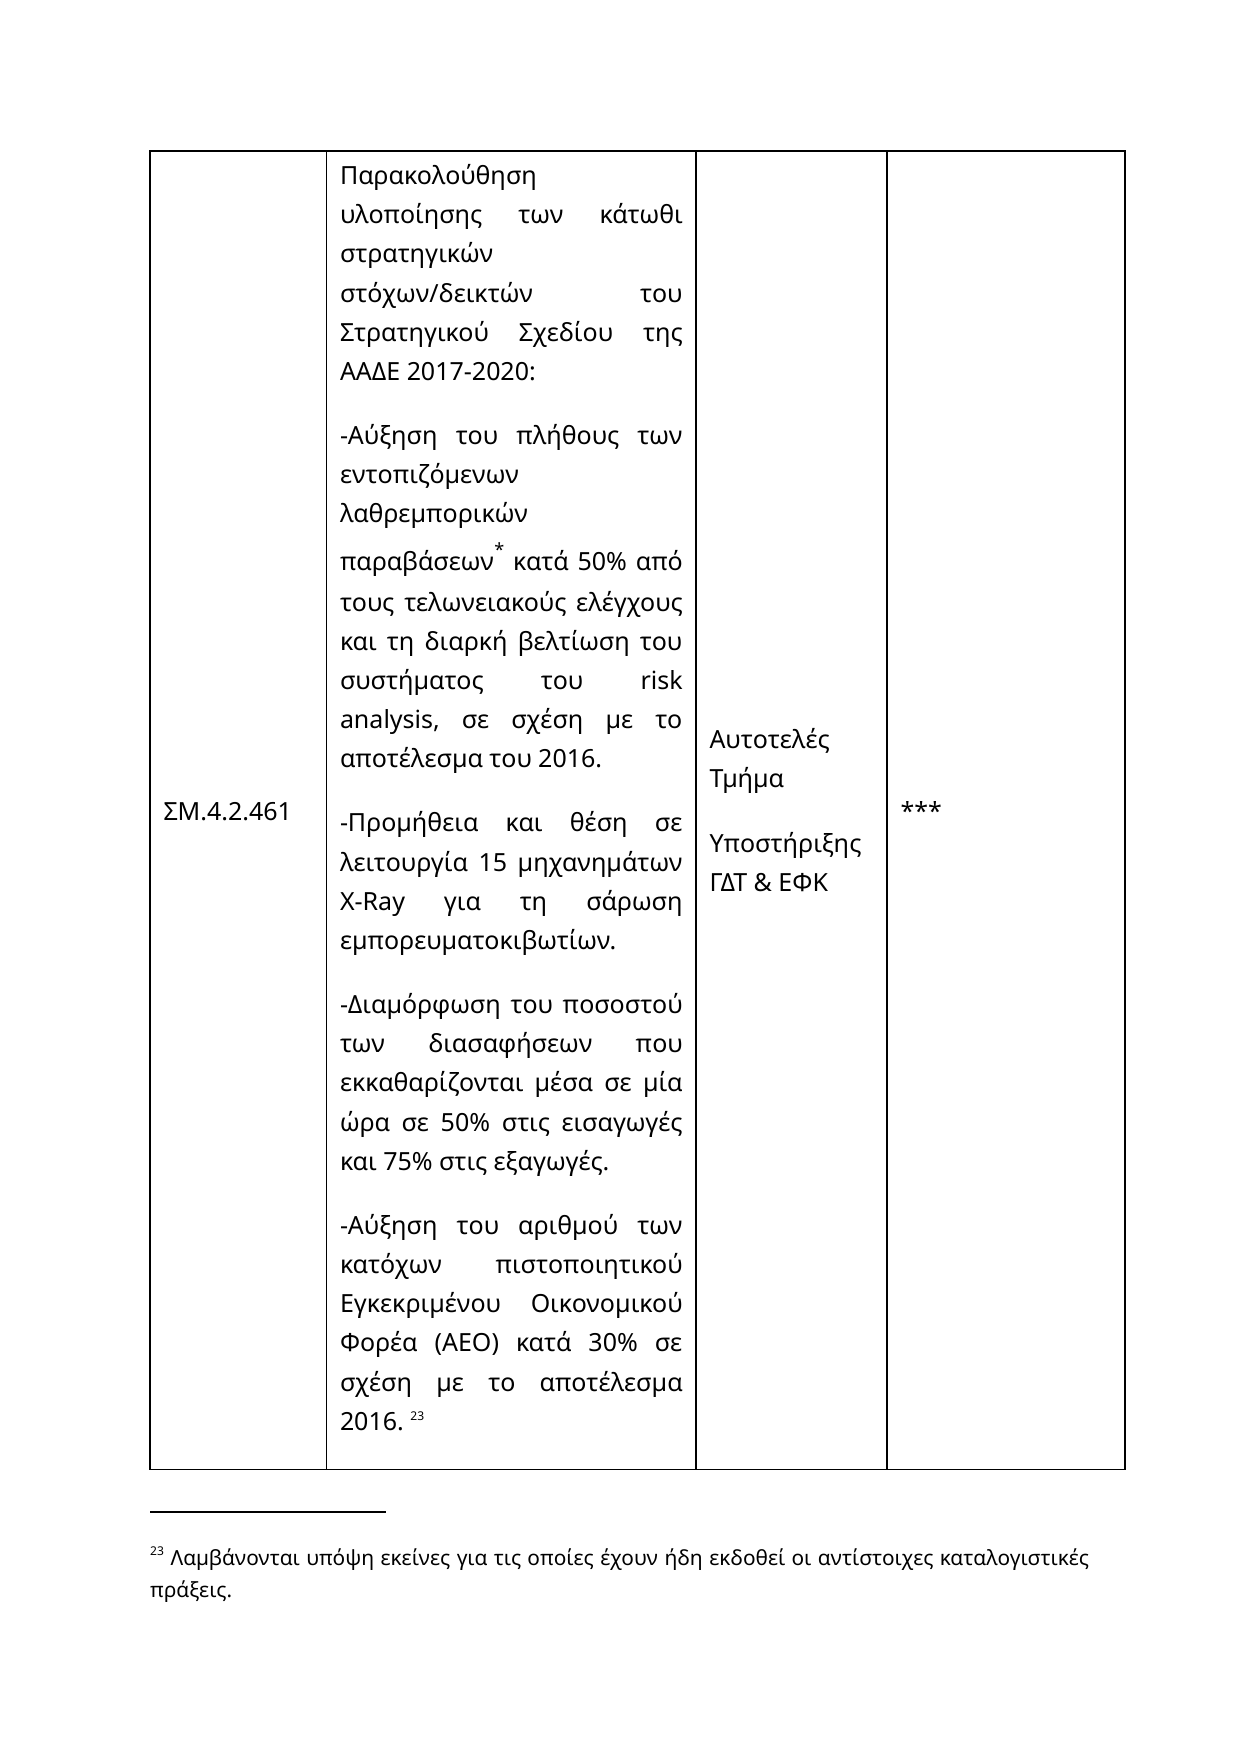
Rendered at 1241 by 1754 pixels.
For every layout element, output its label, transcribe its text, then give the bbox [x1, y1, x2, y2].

table_cell Αυτοτελές Τμήμα Υποστήριξης ΓΔΤ & ΕΦΚ [697, 152, 886, 1469]
table_cell ΣΜ.4.2.461 [151, 152, 326, 1469]
table_cell *** [888, 152, 1124, 1469]
table_cell Παρακολούθηση υλοποίησης των κάτωθι στρατηγικών στόχων/δεικτών του Στρατηγικού Σχεδίου της ΑΑΔΕ 2017-2020: -Αύξηση του πλήθους των εντοπιζόμενων λαθρεμπορικών παραβάσεων* κατά 50% από τους τελωνειακούς ελέγχους και τη διαρκή βελτίωση του συστήματος του risk analysis, σε σχέση με το αποτέλεσμα του 2016. -Προμήθεια και θέση σε λειτουργία 15 μηχανημάτων X-Ray για τη σάρωση εμπορευματοκιβωτίων. -Διαμόρφωση του ποσοστού των διασαφήσεων που εκκαθαρίζονται μέσα σε μία ώρα σε 50% στις εισαγωγές και 75% στις εξαγωγές. -Αύξηση του αριθμού των κατόχων πιστοποιητικού Εγκεκριμένου Οικονομικού Φορέα (ΑΕΟ) κατά 30% σε σχέση με το αποτέλεσμα 2016. [327, 152, 695, 1469]
